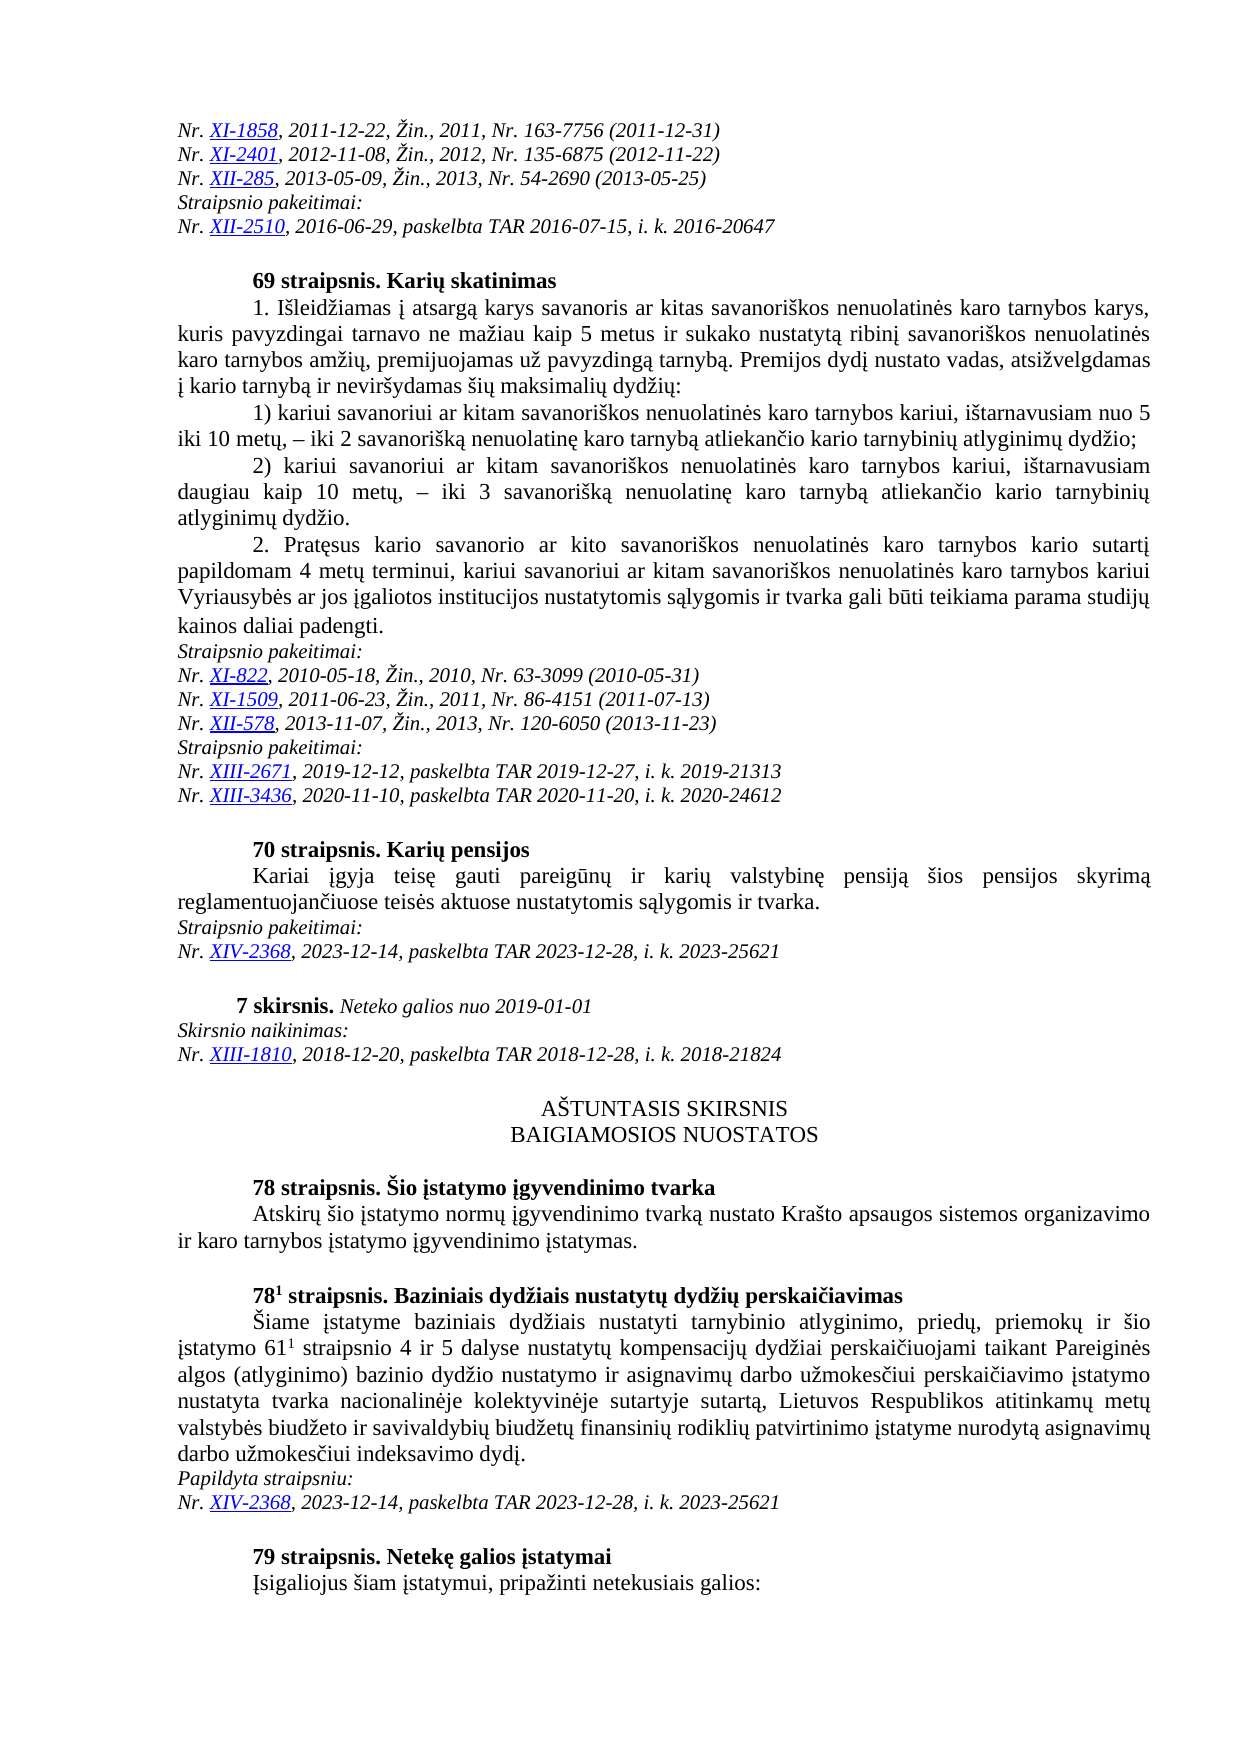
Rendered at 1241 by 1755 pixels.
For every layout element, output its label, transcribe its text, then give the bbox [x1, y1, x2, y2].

text Nr. XII-285, 2013-05-09, Žin., 2013, Nr. 54-2690 (2013-05-25) [177, 166, 1152, 190]
text 70 straipsnis. Karių pensijos [177, 836, 1152, 862]
text Nr. XIII-1810, 2018-12-20, paskelbta TAR 2018-12-28, i. k. 2018-21824 [177, 1042, 1152, 1066]
text Nr. XIV-2368, 2023-12-14, paskelbta TAR 2023-12-28, i. k. 2023-25621 [177, 1490, 1152, 1514]
text Šiame įstatyme baziniais dydžiais nustatyti tarnybinio atlyginimo, priedų, priemokų ir šio įstatymo 611 straipsnio 4 ir 5 dalyse nustatytų kompensacijų dydžiai perskaičiuojami taikant Pareiginės algos (atlyginimo) bazinio dydžio nustatymo ir asignavimų darbo užmokesčiui perskaičiavimo įstatymo nustatyta tvarka nacionalinėje kolektyvinėje sutartyje sutartą, Lietuvos Respublikos atitinkamų metų valstybės biudžeto ir savivaldybių biudžetų finansinių rodiklių patvirtinimo įstatyme nurodytą asignavimų darbo užmokesčiui indeksavimo dydį. [177, 1308, 1152, 1466]
text 79 straipsnis. Netekę galios įstatymai [177, 1543, 1152, 1569]
text Straipsnio pakeitimai: [177, 190, 1152, 214]
text Kariai įgyja teisę gauti pareigūnų ir karių valstybinę pensiją šios pensijos skyrimą reglamentuojančiuose teisės aktuose nustatytomis sąlygomis ir tvarka. [177, 862, 1152, 915]
text Straipsnio pakeitimai: [177, 638, 1152, 663]
text 69 straipsnis. Karių skatinimas [177, 267, 1152, 293]
text 2) kariui savanoriui ar kitam savanoriškos nenuolatinės karo tarnybos kariui, ištarnavusiam daugiau kaip 10 metų, – iki 3 savanorišką nenuolatinę karo tarnybą atliekančio kario tarnybinių atlyginimų dydžio. [177, 452, 1152, 531]
text Nr. XII-578, 2013-11-07, Žin., 2013, Nr. 120-6050 (2013-11-23) [177, 711, 1152, 735]
text Skirsnio naikinimas: [177, 1018, 1152, 1042]
text 2. Pratęsus kario savanorio ar kito savanoriškos nenuolatinės karo tarnybos kario sutartį papildomam 4 metų terminui, kariui savanoriui ar kitam savanoriškos nenuolatinės karo tarnybos kariui Vyriausybės ar jos įgaliotos institucijos nustatytomis sąlygomis ir tvarka gali būti teikiama parama studijų kainos daliai padengti. [177, 531, 1152, 638]
text Nr. XI-1509, 2011-06-23, Žin., 2011, Nr. 86-4151 (2011-07-13) [177, 687, 1152, 711]
text Nr. XIII-2671, 2019-12-12, paskelbta TAR 2019-12-27, i. k. 2019-21313 [177, 759, 1152, 783]
text Nr. XIII-3436, 2020-11-10, paskelbta TAR 2020-11-20, i. k. 2020-24612 [177, 783, 1152, 807]
text Nr. XII-2510, 2016-06-29, paskelbta TAR 2016-07-15, i. k. 2016-20647 [177, 214, 1152, 238]
text AŠTUNTASIS SKIRSNIS [177, 1095, 1152, 1121]
text 1) kariui savanoriui ar kitam savanoriškos nenuolatinės karo tarnybos kariui, ištarnavusiam nuo 5 iki 10 metų, – iki 2 savanorišką nenuolatinę karo tarnybą atliekančio kario tarnybinių atlyginimų dydžio; [177, 399, 1152, 452]
text Įsigaliojus šiam įstatymui, pripažinti netekusiais galios: [177, 1569, 1152, 1596]
text Straipsnio pakeitimai: [177, 735, 1152, 759]
text Straipsnio pakeitimai: [177, 915, 1152, 939]
text Nr. XI-1858, 2011-12-22, Žin., 2011, Nr. 163-7756 (2011-12-31) [177, 118, 1152, 142]
text BAIGIAMOSIOS NUOSTATOS [177, 1121, 1152, 1148]
text 78 straipsnis. Šio įstatymo įgyvendinimo tvarka [177, 1174, 1152, 1200]
text 781 straipsnis. Baziniais dydžiais nustatytų dydžių perskaičiavimas [177, 1282, 1152, 1308]
text Nr. XI-822, 2010-05-18, Žin., 2010, Nr. 63-3099 (2010-05-31) [177, 663, 1152, 687]
text Nr. XIV-2368, 2023-12-14, paskelbta TAR 2023-12-28, i. k. 2023-25621 [177, 939, 1152, 963]
text Nr. XI-2401, 2012-11-08, Žin., 2012, Nr. 135-6875 (2012-11-22) [177, 142, 1152, 166]
text Papildyta straipsniu: [177, 1466, 1152, 1490]
text Atskirų šio įstatymo normų įgyvendinimo tvarką nustato Krašto apsaugos sistemos organizavimo ir karo tarnybos įstatymo įgyvendinimo įstatymas. [177, 1200, 1152, 1253]
text 1. Išleidžiamas į atsargą karys savanoris ar kitas savanoriškos nenuolatinės karo tarnybos karys, kuris pavyzdingai tarnavo ne mažiau kaip 5 metus ir sukako nustatytą ribinį savanoriškos nenuolatinės karo tarnybos amžių, premijuojamas už pavyzdingą tarnybą. Premijos dydį nustato vadas, atsižvelgdamas į kario tarnybą ir neviršydamas šių maksimalių dydžių: [177, 293, 1152, 399]
text 7 skirsnis. Neteko galios nuo 2019-01-01 [177, 992, 1152, 1018]
